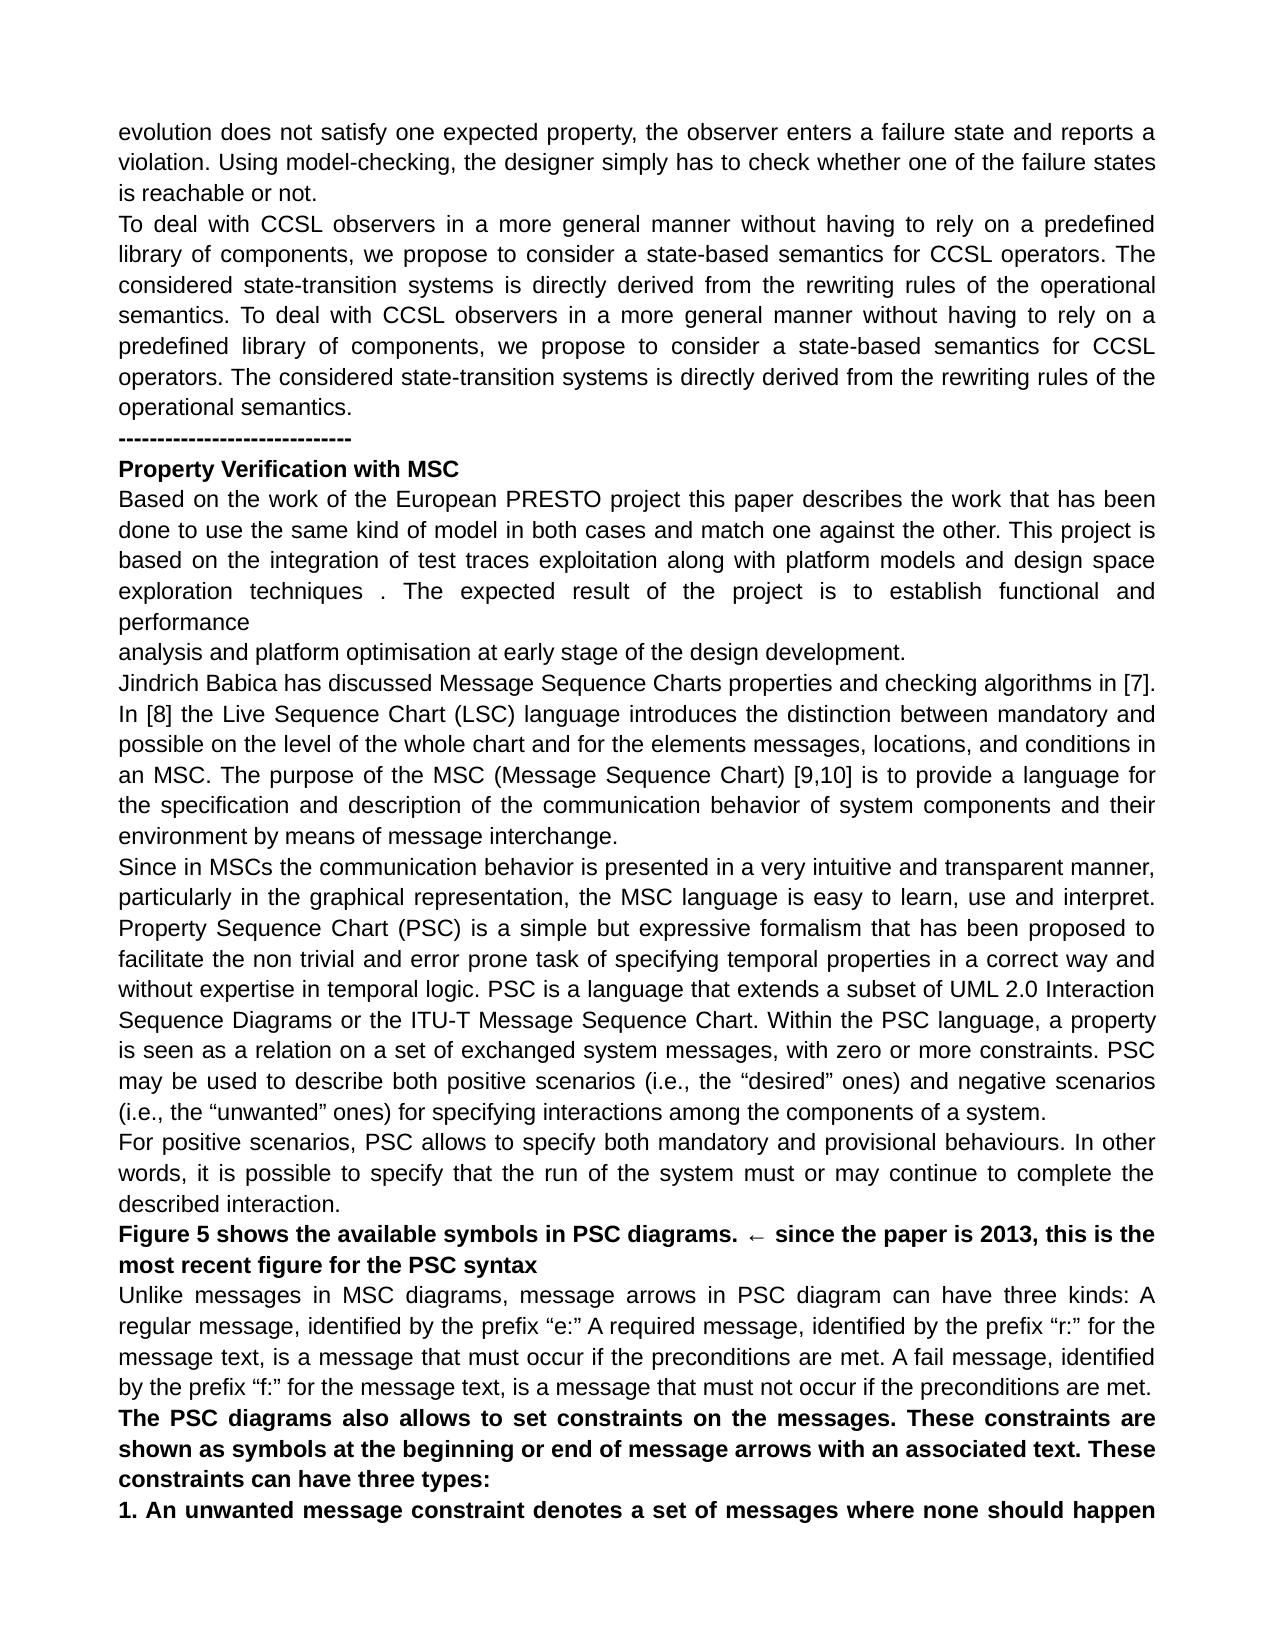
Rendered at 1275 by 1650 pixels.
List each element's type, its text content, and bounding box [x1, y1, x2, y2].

text ------------------------------ [118, 424, 1157, 451]
text Based on the work of the European PRESTO project this paper describes the work that has been done to use the same kind of model in both cases and match one against the other. This project is based on the integration of test traces exploitation along with platform models and design space exploration techniques . The expected result of the project is to establish functional and performance [118, 486, 1157, 635]
text Unlike messages in MSC diagrams, message arrows in PSC diagram can have three kinds: A regular message, identified by the prefix “e:” A required message, identified by the prefix “r:” for the message text, is a message that must occur if the preconditions are met. A fail message, identified by the prefix “f:” for the message text, is a message that must not occur if the preconditions are met. [118, 1282, 1157, 1401]
text Since in MSCs the communication behavior is presented in a very intuitive and transparent manner, particularly in the graphical representation, the MSC language is easy to learn, use and interpret. Property Sequence Chart (PSC) is a simple but expressive formalism that has been proposed to facilitate the non trivial and error prone task of specifying temporal properties in a correct way and without expertise in temporal logic. PSC is a language that extends a subset of UML 2.0 Interaction Sequence Diagrams or the ITU-T Message Sequence Chart. Within the PSC language, a property is seen as a relation on a set of exchanged system messages, with zero or more constraints. PSC may be used to describe both positive scenarios (i.e., the “desired” ones) and negative scenarios (i.e., the “unwanted” ones) for specifying interactions among the components of a system. [118, 853, 1157, 1125]
text For positive scenarios, PSC allows to specify both mandatory and provisional behaviours. In other words, it is possible to specify that the run of the system must or may continue to complete the described interaction. [118, 1129, 1157, 1217]
text Figure 5 shows the available symbols in PSC diagrams. ← since the paper is 2013, this is the most recent figure for the PSC syntax [118, 1221, 1157, 1278]
text evolution does not satisfy one expected property, the observer enters a failure state and reports a violation. Using model-checking, the designer simply has to check whether one of the failure states is reachable or not. [118, 118, 1157, 206]
text To deal with CCSL observers in a more general manner without having to rely on a predefined library of components, we propose to consider a state-based semantics for CCSL operators. The considered state-transition systems is directly derived from the rewriting rules of the operational semantics. To deal with CCSL observers in a more general manner without having to rely on a predefined library of components, we propose to consider a state-based semantics for CCSL operators. The considered state-transition systems is directly derived from the rewriting rules of the operational semantics. [118, 210, 1157, 421]
text The PSC diagrams also allows to set constraints on the messages. These constraints are shown as symbols at the beginning or end of message arrows with an associated text. These constraints can have three types: [118, 1404, 1157, 1492]
text Property Verification with MSC [118, 455, 1157, 482]
text 1. An unwanted message constraint denotes a set of messages where none should happen [118, 1496, 1157, 1523]
text analysis and platform optimisation at early stage of the design development. [118, 639, 1157, 666]
text Jindrich Babica has discussed Message Sequence Charts properties and checking algorithms in [7]. In [8] the Live Sequence Chart (LSC) language introduces the distinction between mandatory and possible on the level of the whole chart and for the elements messages, locations, and conditions in an MSC. The purpose of the MSC (Message Sequence Chart) [9,10] is to provide a language for the specification and description of the communication behavior of system components and their environment by means of message interchange. [118, 669, 1157, 849]
